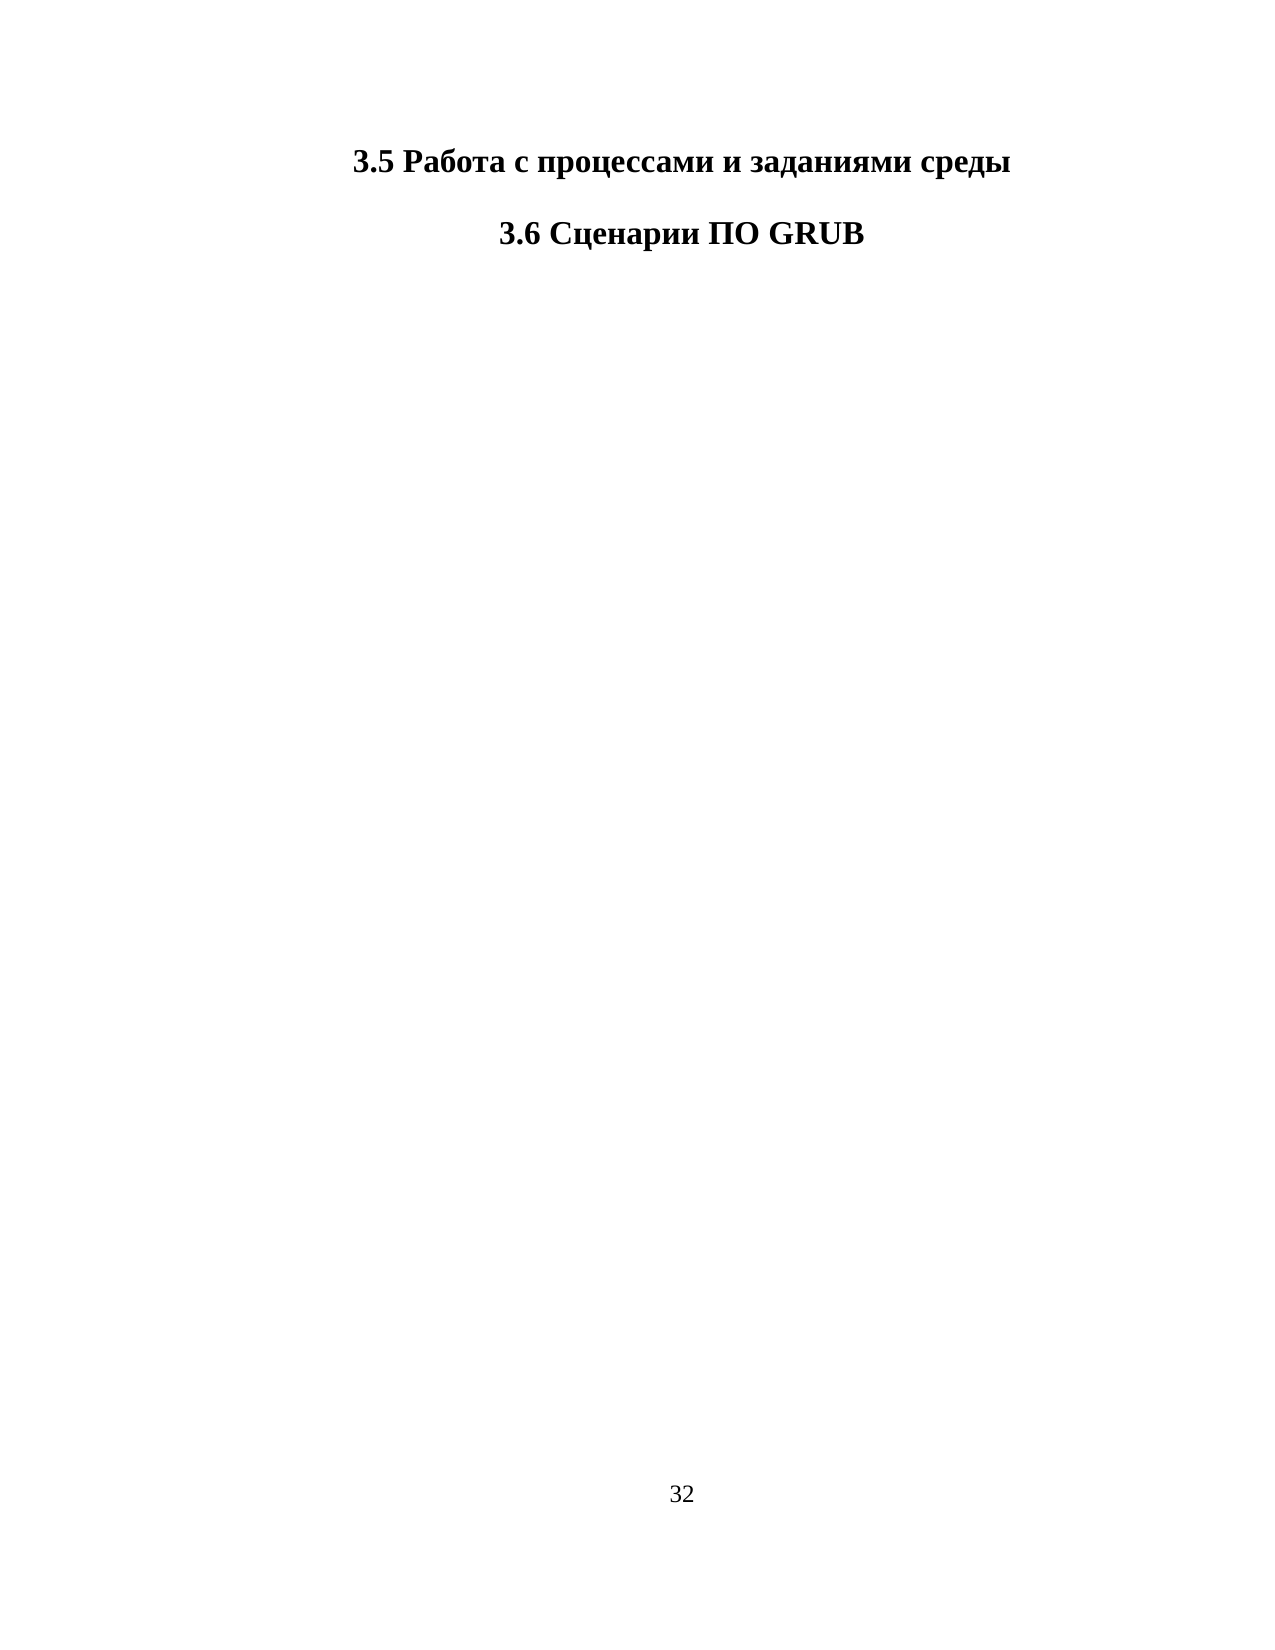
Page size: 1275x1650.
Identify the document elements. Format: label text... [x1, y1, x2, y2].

subtitle 3.6 Сценарии ПО GRUB [177, 213, 1186, 252]
subtitle 3.5 Работа с процессами и заданиями среды [177, 142, 1186, 180]
